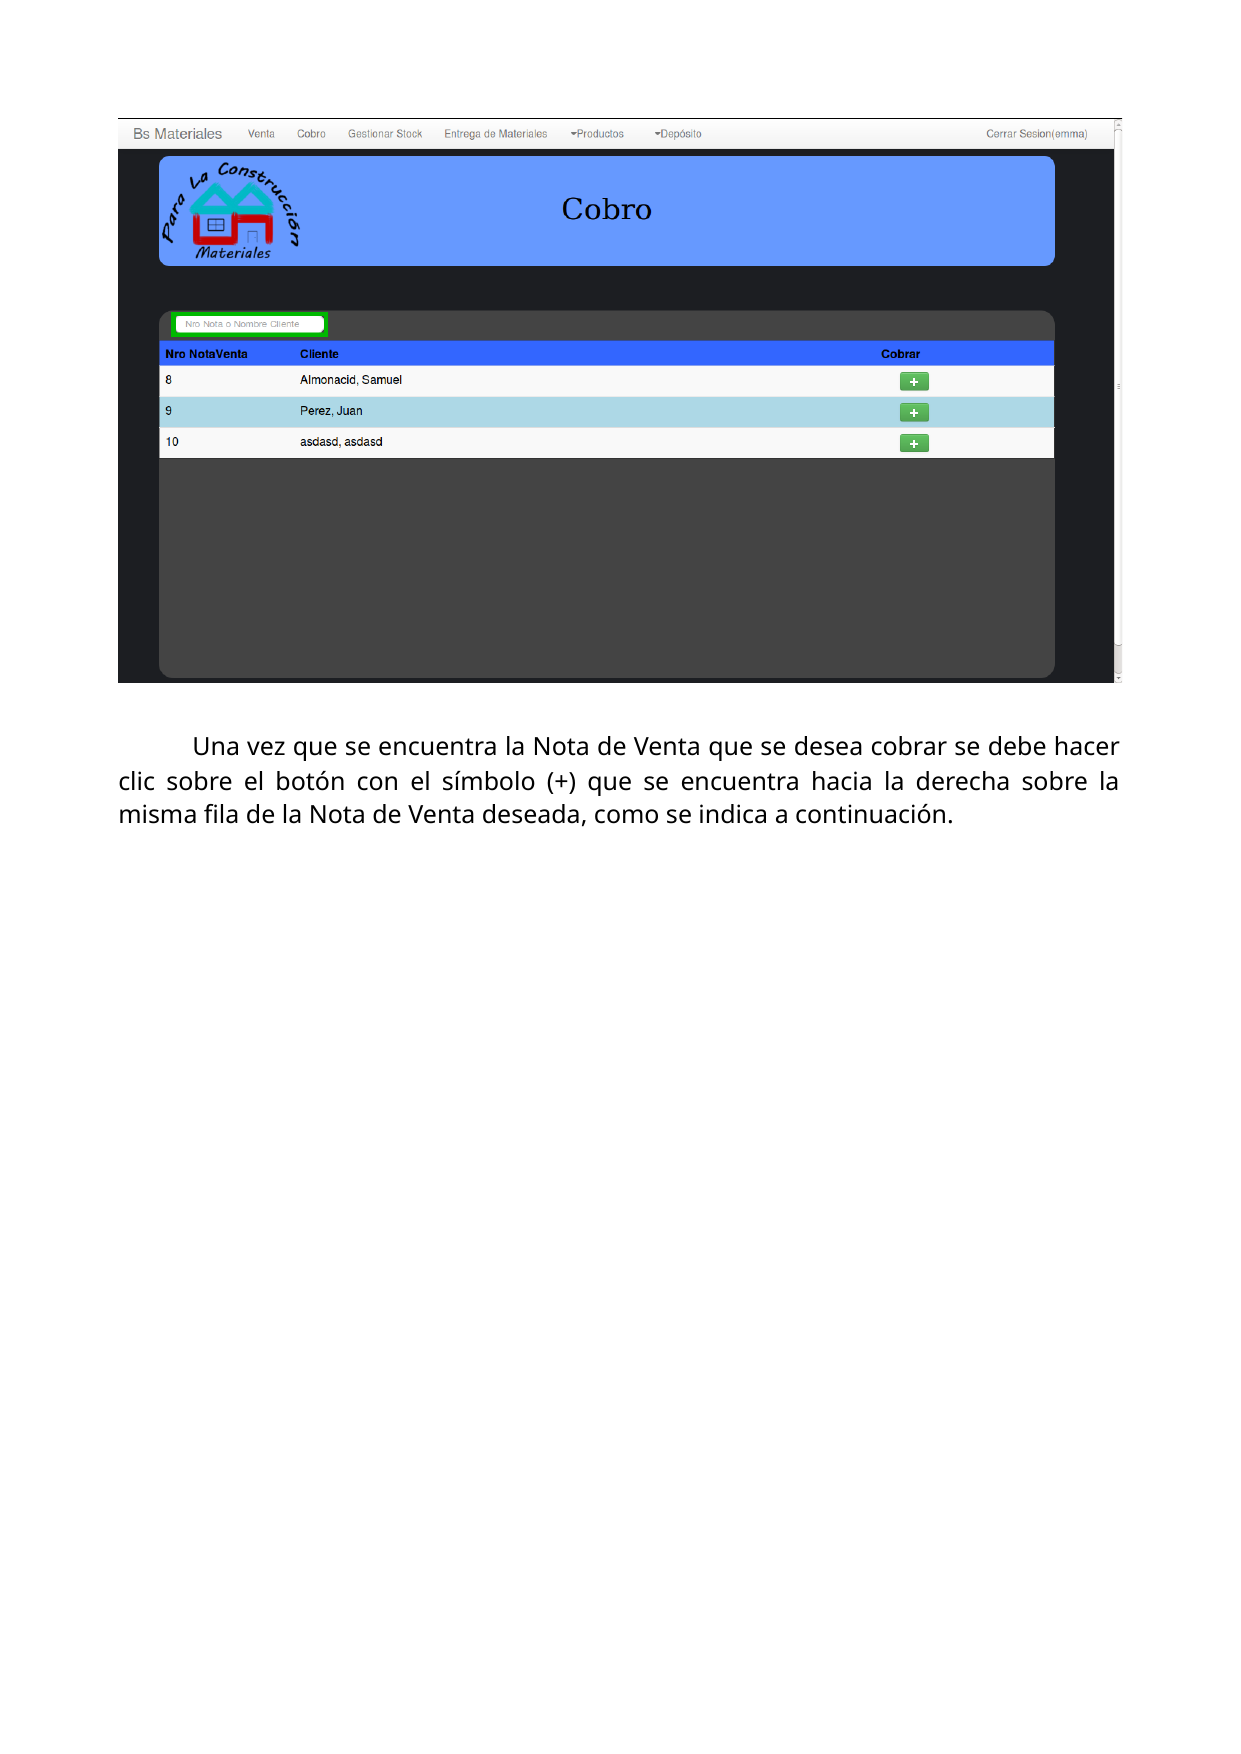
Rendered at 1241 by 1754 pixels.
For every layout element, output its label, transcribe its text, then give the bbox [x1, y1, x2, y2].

picture [118, 118, 1123, 683]
text Una vez que se encuentra la Nota de Venta que se desea cobrar se debe hacer clic sobre el botón con el símbolo (+) que se encuentra hacia la derecha sobre la misma fila de la Nota de Venta deseada, como se indica a continuación. [118, 729, 1122, 831]
